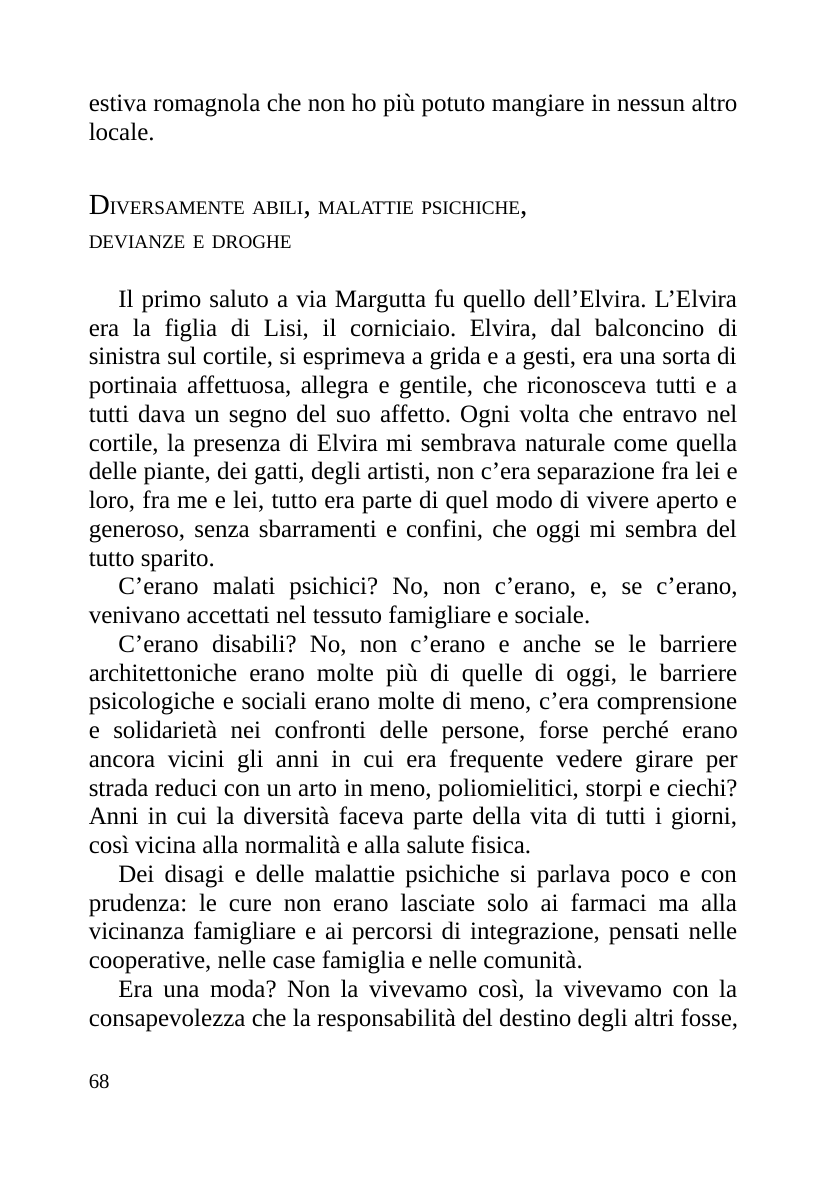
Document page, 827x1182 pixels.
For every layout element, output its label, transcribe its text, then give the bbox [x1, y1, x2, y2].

text Diversamente abili, malattie psichiche, devianze e droghe [88, 187, 738, 254]
text C’erano disabili? No, non c’erano e anche se le barriere architettoniche erano molte più di quelle di oggi, le barriere psicologiche e sociali erano molte di meno, c’era comprensione e solidarietà nei confronti delle persone, forse perché erano ancora vicini gli anni in cui era frequente vedere girare per strada reduci con un arto in meno, poliomielitici, storpi e ciechi? Anni in cui la diversità faceva parte della vita di tutti i giorni, così vicina alla normalità e alla salute fisica. [88, 629, 738, 859]
text Era una moda? Non la vivevamo così, la vivevamo con la consapevolezza che la responsabilità del destino degli altri fosse, [88, 974, 738, 1031]
text estiva romagnola che non ho più potuto mangiare in nessun altro locale. [88, 88, 738, 146]
text C’erano malati psichici? No, non c’erano, e, se c’erano, venivano accettati nel tessuto famigliare e sociale. [88, 571, 738, 629]
text Il primo saluto a via Margutta fu quello dell’Elvira. L’Elvira era la figlia di Lisi, il corniciaio. Elvira, dal balconcino di sinistra sul cortile, si esprimeva a grida e a gesti, era una sorta di portinaia affettuosa, allegra e gentile, che riconosceva tutti e a tutti dava un segno del suo affetto. Ogni volta che entravo nel cortile, la presenza di Elvira mi sembrava naturale come quella delle piante, dei gatti, degli artisti, non c’era separazione fra lei e loro, fra me e lei, tutto era parte di quel modo di vivere aperto e generoso, senza sbarramenti e confini, che oggi mi sembra del tutto sparito. [88, 284, 738, 571]
text Dei disagi e delle malattie psichiche si parlava poco e con prudenza: le cure non erano lasciate solo ai farmaci ma alla vicinanza famigliare e ai percorsi di integrazione, pensati nelle cooperative, nelle case famiglia e nelle comunità. [88, 859, 738, 974]
